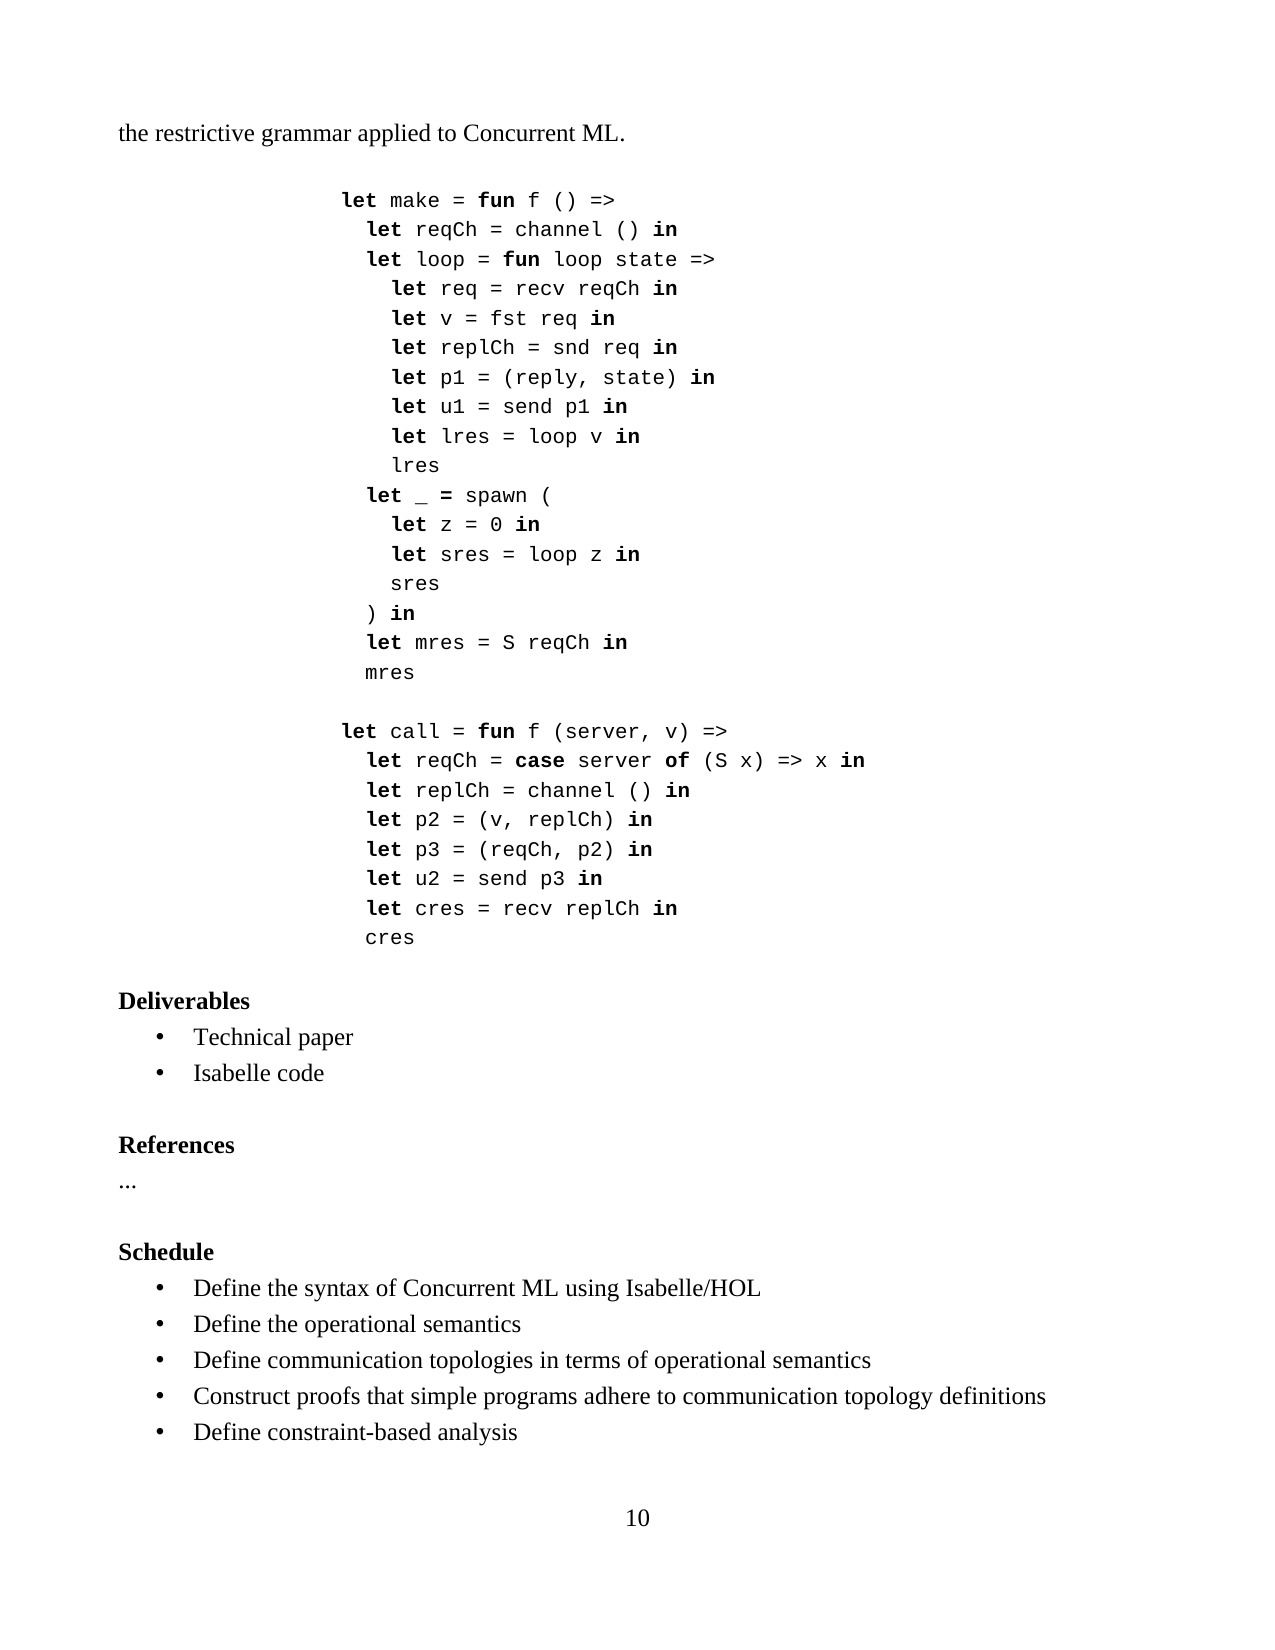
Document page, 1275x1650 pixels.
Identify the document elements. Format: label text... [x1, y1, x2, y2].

text let req = recv reqCh in [340, 278, 1157, 302]
text the restrictive grammar applied to Concurrent ML. [118, 118, 1157, 147]
list Define constraint-based analysis [156, 1417, 1157, 1446]
text let reqCh = case server of (S x) => x in [340, 750, 1157, 774]
text let u1 = send p1 in [340, 396, 1157, 420]
text sres [340, 573, 1157, 597]
list Technical paper [156, 1022, 1157, 1051]
text let mres = S reqCh in [340, 632, 1157, 656]
list Define the syntax of Concurrent ML using Isabelle/HOL [156, 1273, 1157, 1302]
text Deliverables [118, 986, 1157, 1015]
text let make = fun f () => [340, 190, 1157, 214]
text let replCh = snd req in [340, 337, 1157, 361]
text ) in [340, 603, 1157, 626]
text Schedule [118, 1237, 1157, 1266]
list Isabelle code [156, 1058, 1157, 1087]
text let z = 0 in [340, 514, 1157, 538]
text let lres = loop v in [340, 426, 1157, 449]
text cres [340, 927, 1157, 951]
text let loop = fun loop state => [340, 249, 1157, 273]
text let v = fst req in [340, 308, 1157, 332]
text let sres = loop z in [340, 544, 1157, 567]
list Define the operational semantics [156, 1309, 1157, 1338]
list Define communication topologies in terms of operational semantics [156, 1345, 1157, 1374]
text let cres = recv replCh in [340, 897, 1157, 921]
list Construct proofs that simple programs adhere to communication topology definitions [156, 1381, 1157, 1410]
text let _ = spawn ( [340, 485, 1157, 508]
text let call = fun f (server, v) => [340, 721, 1157, 744]
text let p1 = (reply, state) in [340, 367, 1157, 391]
text References [118, 1130, 1157, 1158]
text let reqCh = channel () in [340, 219, 1157, 243]
text let replCh = channel () in [340, 779, 1157, 803]
text ... [118, 1166, 1157, 1194]
text lres [340, 455, 1157, 479]
text let u2 = send p3 in [340, 868, 1157, 892]
text mres [340, 662, 1157, 685]
text let p2 = (v, replCh) in [340, 809, 1157, 833]
text let p3 = (reqCh, p2) in [340, 838, 1157, 862]
